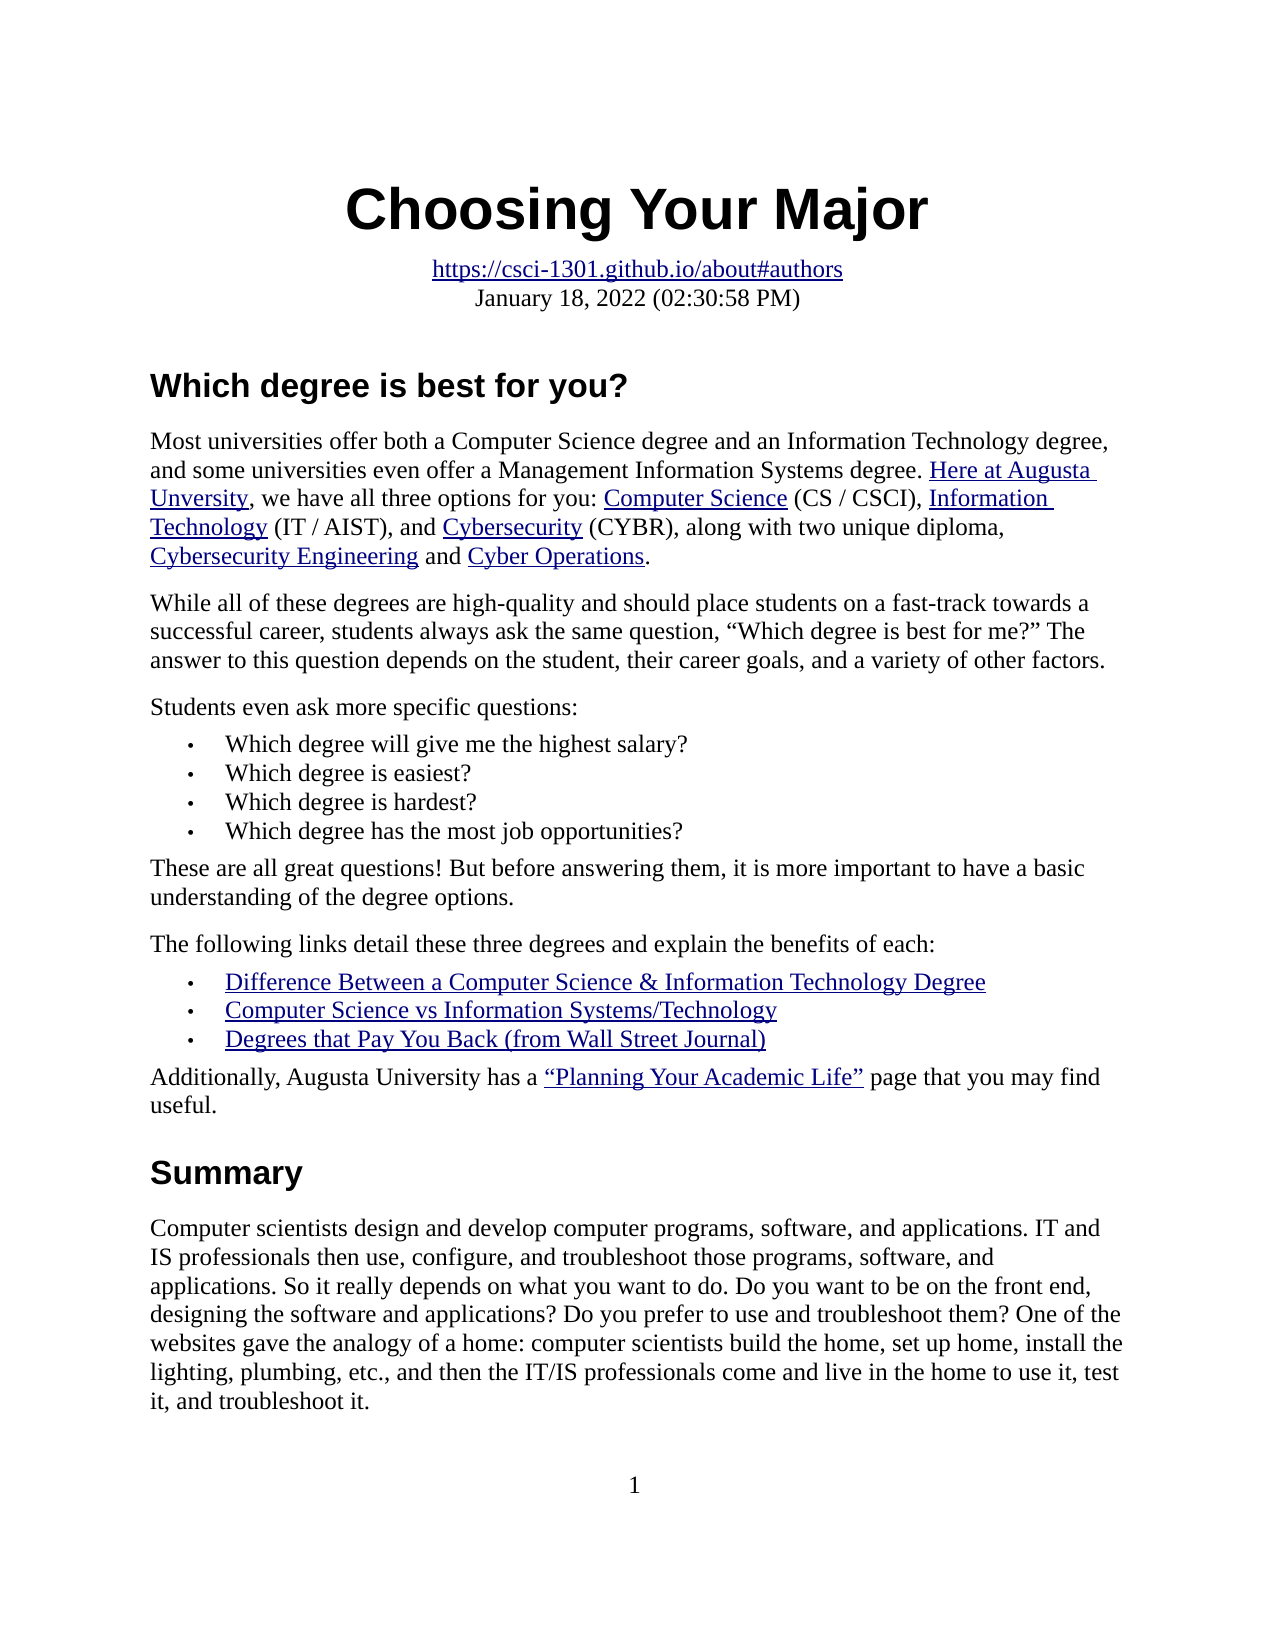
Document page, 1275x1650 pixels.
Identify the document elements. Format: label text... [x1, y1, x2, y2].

list Difference Between a Computer Science & Information Technology Degree [187, 967, 1125, 995]
text These are all great questions! But before answering them, it is more important to have a basic understanding of the degree options. [150, 853, 1125, 911]
text The following links detail these three degrees and explain the benefits of each: [150, 929, 1125, 958]
list Computer Science vs Information Systems/Technology [187, 995, 1125, 1024]
text January 18, 2022 (02:30:58 PM) [150, 283, 1125, 312]
text While all of these degrees are high-quality and should place students on a fast-track towards a successful career, students always ask the same question, “Which degree is best for me?” The answer to this question depends on the student, their career goals, and a variety of other factors. [150, 588, 1125, 674]
text Most universities offer both a Computer Science degree and an Information Technology degree, and some universities even offer a Management Information Systems degree. Here at Augusta Unversity, we have all three options for you: Computer Science (CS / CSCI), Information Technology (IT / AIST), and Cybersecurity (CYBR), along with two unique diploma, Cybersecurity Engineering and Cyber Operations. [150, 426, 1125, 570]
list Which degree is hardest? [187, 787, 1125, 816]
text Students even ask more specific questions: [150, 692, 1125, 721]
list Degrees that Pay You Back (from Wall Street Journal) [187, 1024, 1125, 1053]
subtitle Summary [150, 1153, 1125, 1192]
subtitle Which degree is best for you? [150, 366, 1125, 404]
text Computer scientists design and develop computer programs, software, and applications. IT and IS professionals then use, configure, and troubleshoot those programs, software, and applications. So it really depends on what you want to do. Do you want to be on the front end, designing the software and applications? Do you prefer to use and troubleshoot them? One of the websites gave the analogy of a home: computer scientists build the home, set up home, install the lighting, plumbing, etc., and then the IT/IS professionals come and live in the home to use it, test it, and troubleshoot it. [150, 1213, 1125, 1414]
text Additionally, Augusta University has a “Planning Your Academic Life” page that you may find useful. [150, 1062, 1125, 1119]
list Which degree will give me the highest salary? [187, 729, 1125, 758]
text https://csci-1301.github.io/about#authors [150, 254, 1125, 283]
list Which degree is easiest? [187, 758, 1125, 787]
title Choosing Your Major [150, 175, 1125, 242]
list Which degree has the most job opportunities? [187, 816, 1125, 844]
